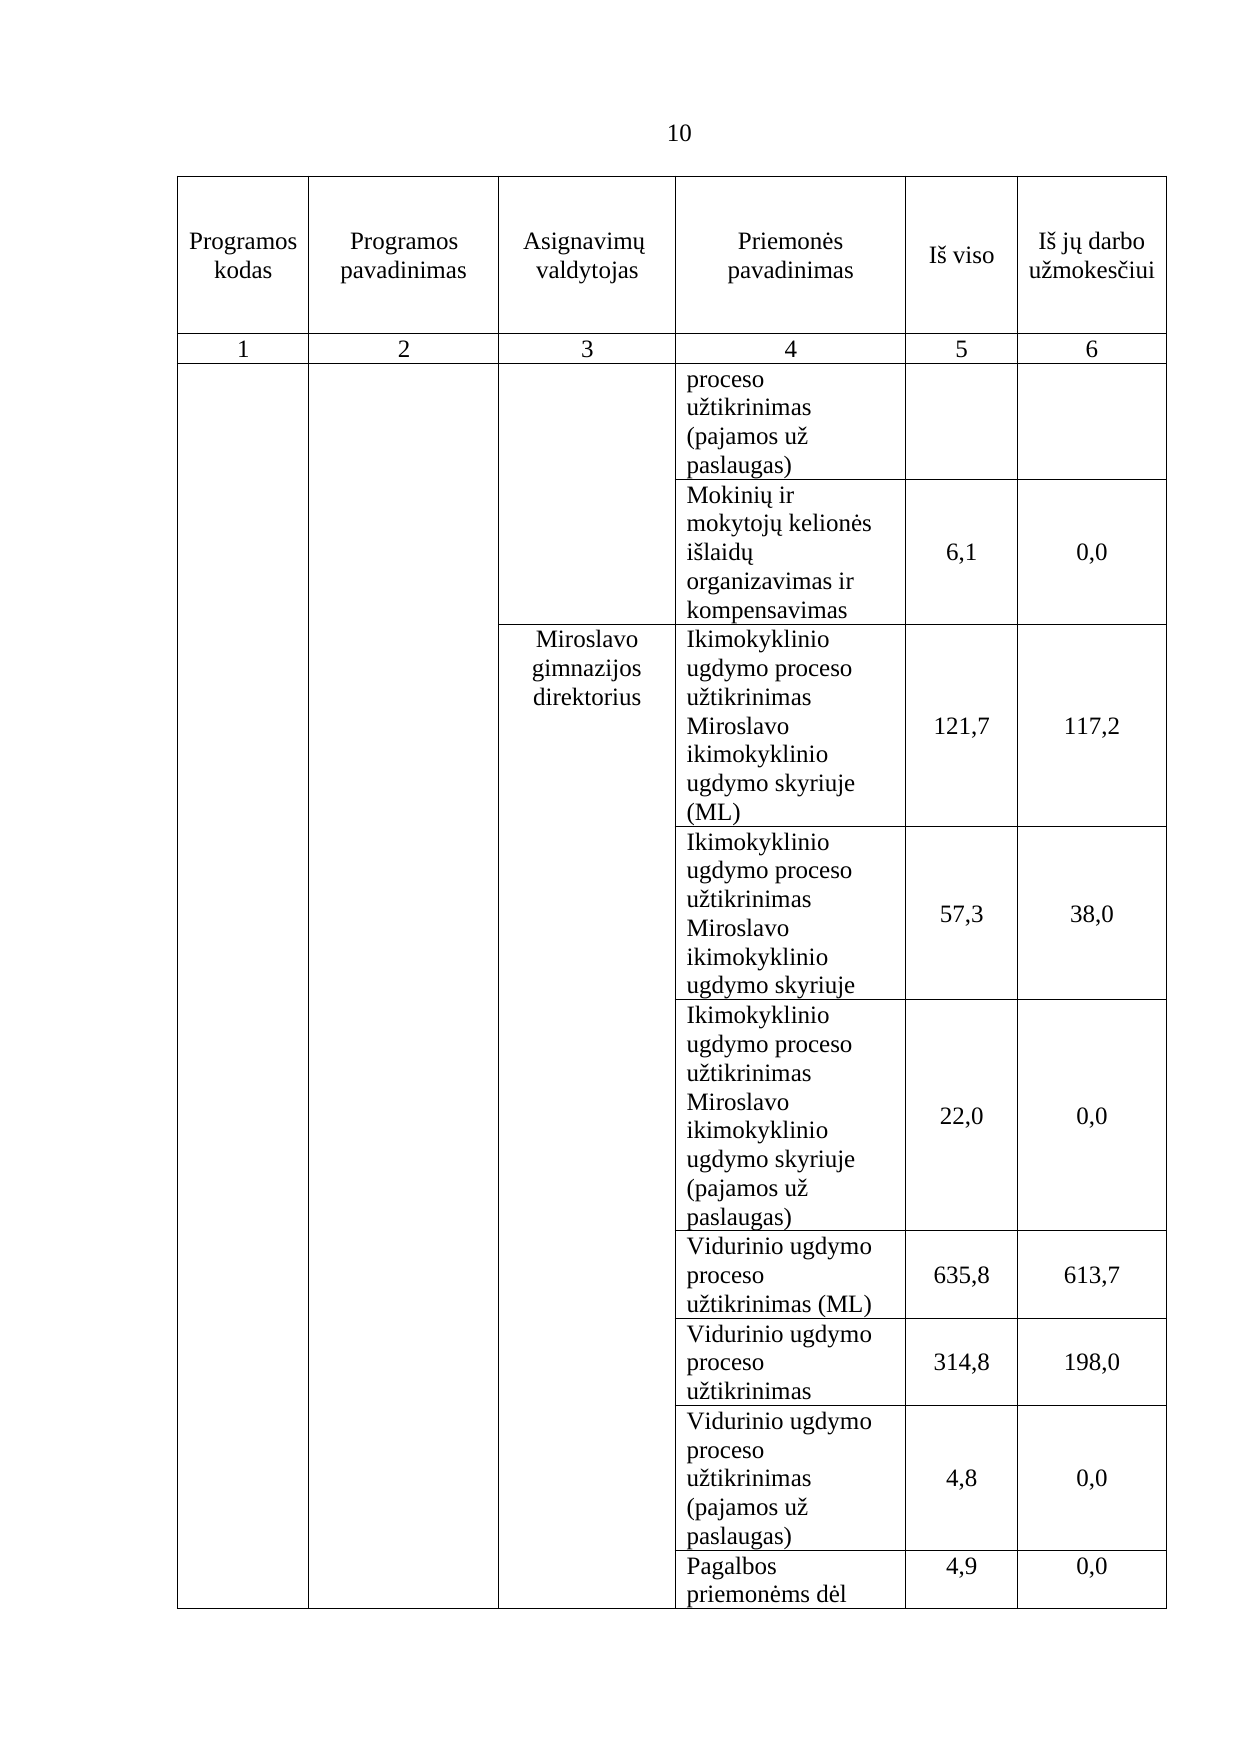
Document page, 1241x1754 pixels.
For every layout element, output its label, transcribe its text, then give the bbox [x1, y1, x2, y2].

table_cell 314,8 [906, 1319, 1017, 1405]
table_cell 3 [499, 334, 675, 363]
table_cell 5 [906, 334, 1017, 363]
table_cell [1018, 364, 1166, 479]
table_cell 2 [309, 334, 498, 363]
table_cell 0,0 [1018, 480, 1166, 623]
table_cell 4,8 [906, 1406, 1017, 1550]
table_cell Mokinių ir mokytojų kelionės išlaidų organizavimas ir kompensavimas [676, 480, 905, 623]
table_cell 1 [178, 334, 308, 363]
table_cell Miroslavo gimnazijos direktorius [499, 625, 675, 1608]
table_cell 117,2 [1018, 625, 1166, 826]
table_cell 6,1 [906, 480, 1017, 623]
table_cell 613,7 [1018, 1231, 1166, 1318]
table_header Iš viso [906, 177, 1017, 333]
table_cell Ikimokyklinio ugdymo proceso užtikrinimas Miroslavo ikimokyklinio ugdymo skyriuje [676, 827, 905, 999]
table_cell 0,0 [1018, 1551, 1166, 1608]
table_cell 38,0 [1018, 827, 1166, 999]
table_header Programos pavadinimas [309, 177, 498, 333]
table_header Iš jų darbo užmokesčiui [1018, 177, 1166, 333]
table_cell Pagalbos priemonėms dėl [676, 1551, 905, 1608]
table_cell 4,9 [906, 1551, 1017, 1608]
table_cell [178, 364, 308, 1608]
table_cell [906, 364, 1017, 479]
table_cell 635,8 [906, 1231, 1017, 1318]
table_cell Ikimokyklinio ugdymo proceso užtikrinimas Miroslavo ikimokyklinio ugdymo skyriuje (pajamos už paslaugas) [676, 1000, 905, 1230]
table_cell 0,0 [1018, 1000, 1166, 1230]
table_cell 0,0 [1018, 1406, 1166, 1550]
table_cell Vidurinio ugdymo proceso užtikrinimas (ML) [676, 1231, 905, 1318]
table_header Programos kodas [178, 177, 308, 333]
table_cell 22,0 [906, 1000, 1017, 1230]
table_cell Ikimokyklinio ugdymo proceso užtikrinimas Miroslavo ikimokyklinio ugdymo skyriuje (ML) [676, 625, 905, 826]
table_cell [499, 364, 675, 623]
table_cell proceso užtikrinimas (pajamos už paslaugas) [676, 364, 905, 479]
table_cell Vidurinio ugdymo proceso užtikrinimas (pajamos už paslaugas) [676, 1406, 905, 1550]
table_cell 57,3 [906, 827, 1017, 999]
table_cell 4 [676, 334, 905, 363]
table_cell Vidurinio ugdymo proceso užtikrinimas [676, 1319, 905, 1405]
table_cell 121,7 [906, 625, 1017, 826]
table_header Asignavimų valdytojas [499, 177, 675, 333]
table_header Priemonės pavadinimas [676, 177, 905, 333]
table_cell 198,0 [1018, 1319, 1166, 1405]
table_cell [309, 364, 498, 1608]
table_cell 6 [1018, 334, 1166, 363]
